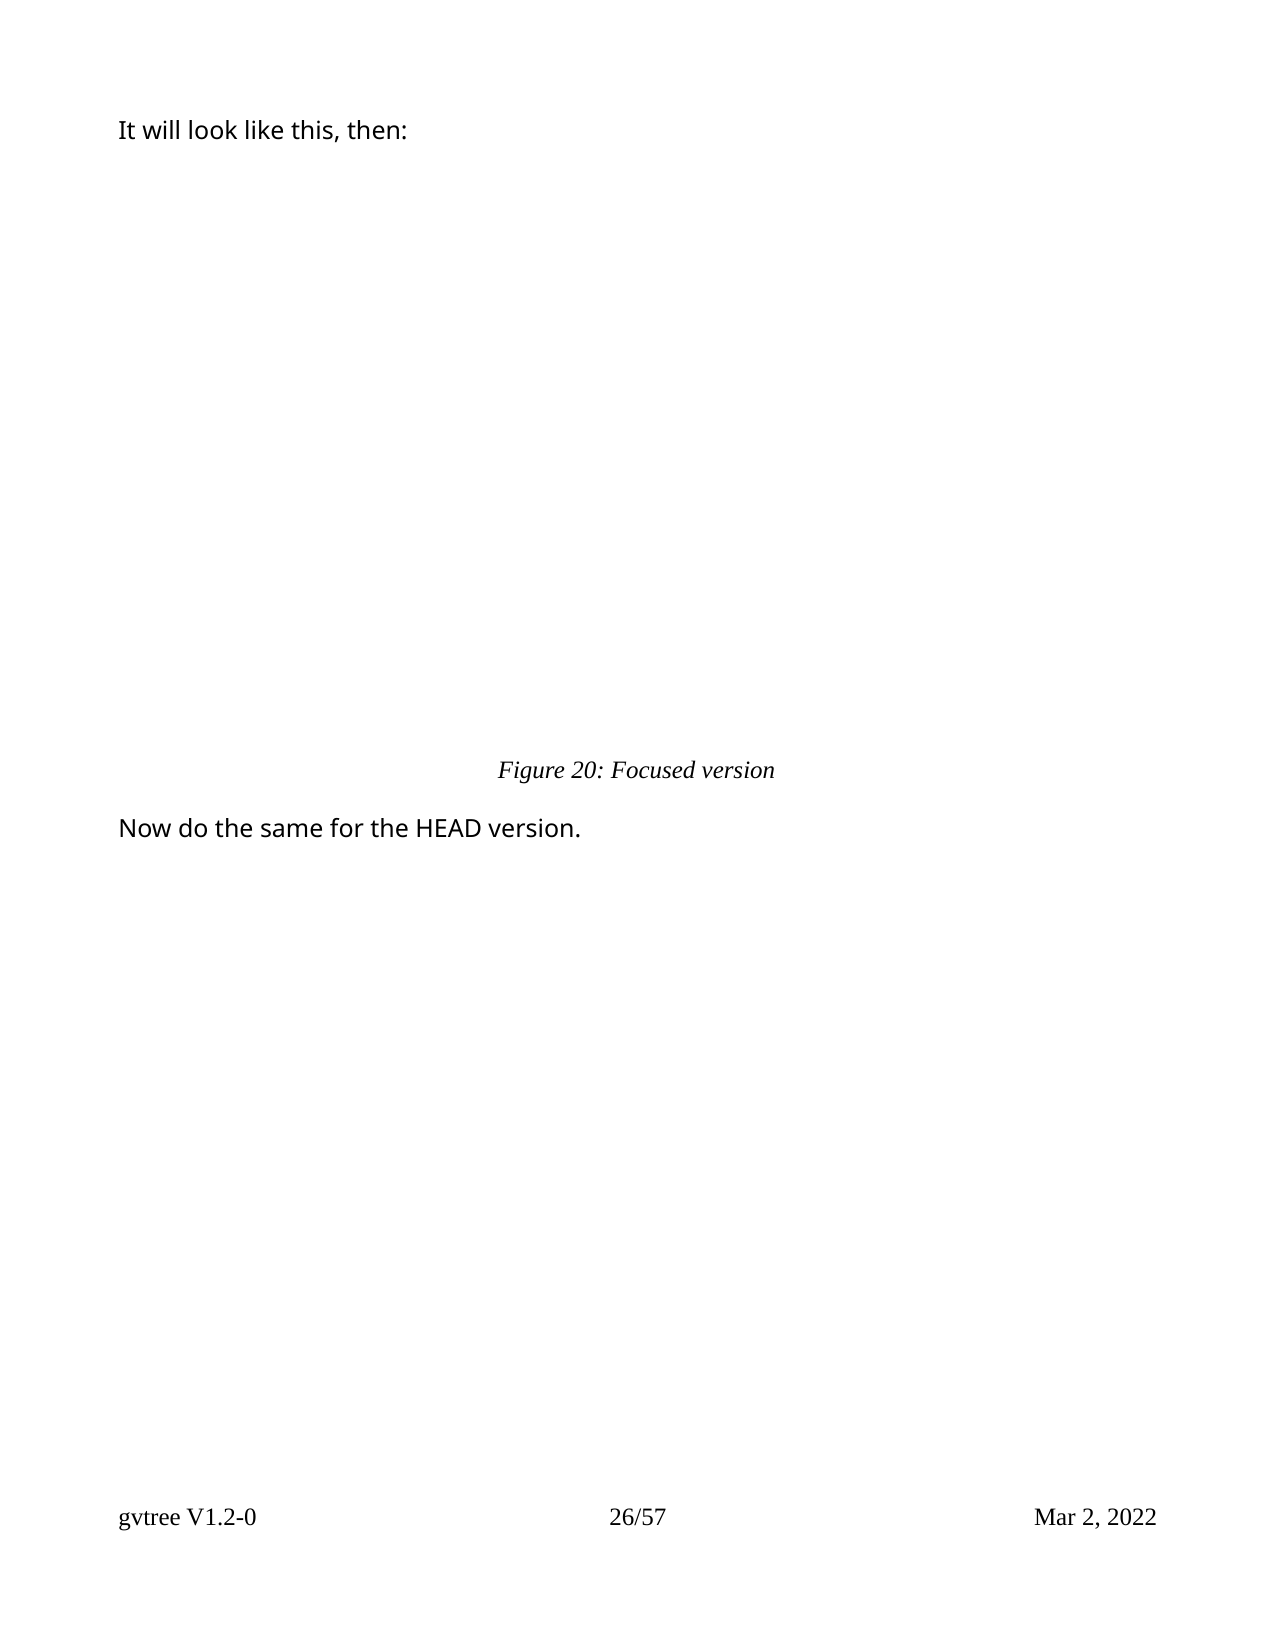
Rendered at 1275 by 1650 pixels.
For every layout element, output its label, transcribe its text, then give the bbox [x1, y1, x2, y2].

text Figure 20: Focused version [240, 172, 1035, 783]
text Now do the same for the HEAD version. [118, 816, 1157, 842]
text It will look like this, then: [118, 118, 1157, 144]
